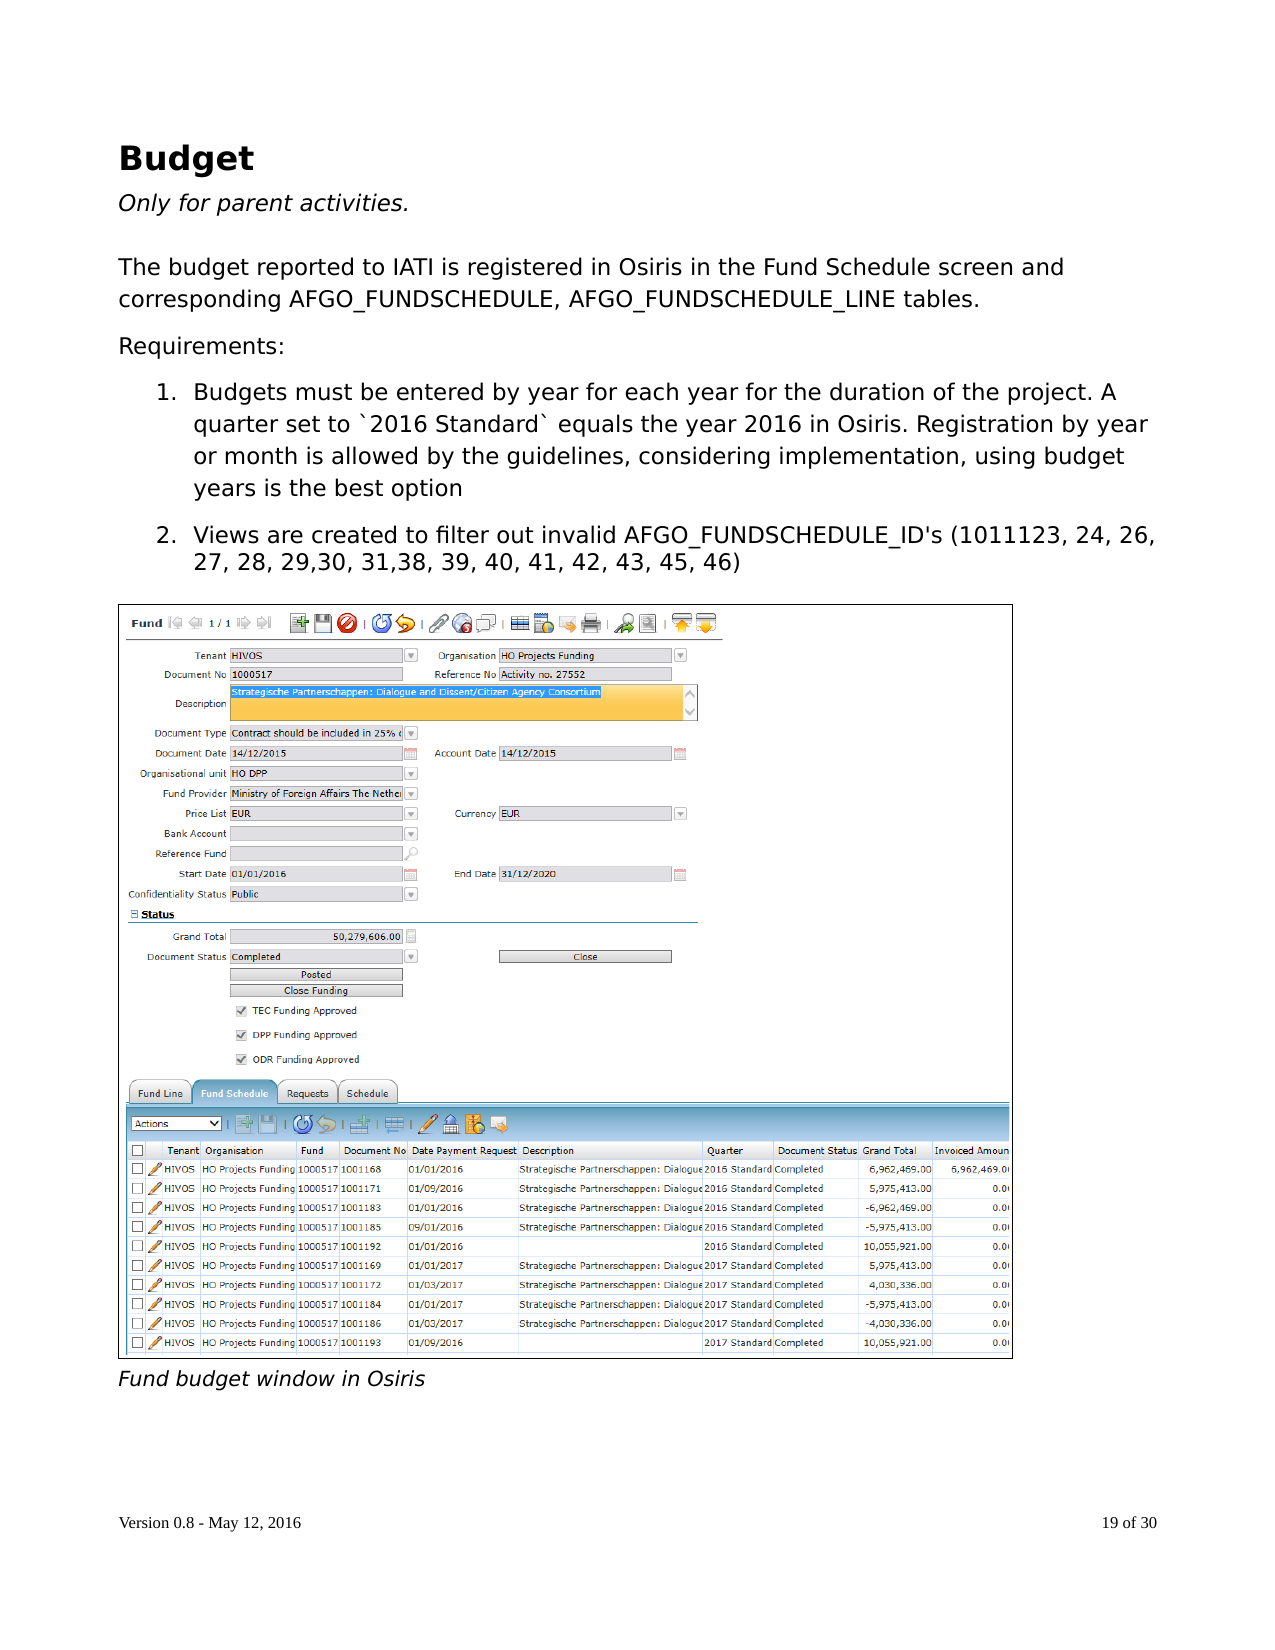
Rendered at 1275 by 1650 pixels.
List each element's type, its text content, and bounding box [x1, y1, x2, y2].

subtitle Budget [118, 139, 1157, 178]
list Budgets must be entered by year for each year for the duration of the project. A quarter set to `2016 Standard` equals the year 2016 in Osiris. Registration by year or month is allowed by the guidelines, considering implementation, using budget years is the best option [156, 379, 1157, 502]
picture [121, 606, 1010, 1355]
text Fund budget window in Osiris [118, 1367, 1157, 1391]
text Requirements: [118, 333, 1157, 360]
list Views are created to filter out invalid AFGO_FUNDSCHEDULE_ID's (1011123, 24, 26, 27, 28, 29,30, 31,38, 39, 40, 41, 42, 43, 45, 46) [156, 522, 1157, 575]
text Only for parent activities. The budget reported to IATI is registered in Osiris in the Fund Schedule screen and corresponding AFGO_FUNDSCHEDULE, AFGO_FUNDSCHEDULE_LINE tables. [118, 191, 1157, 313]
